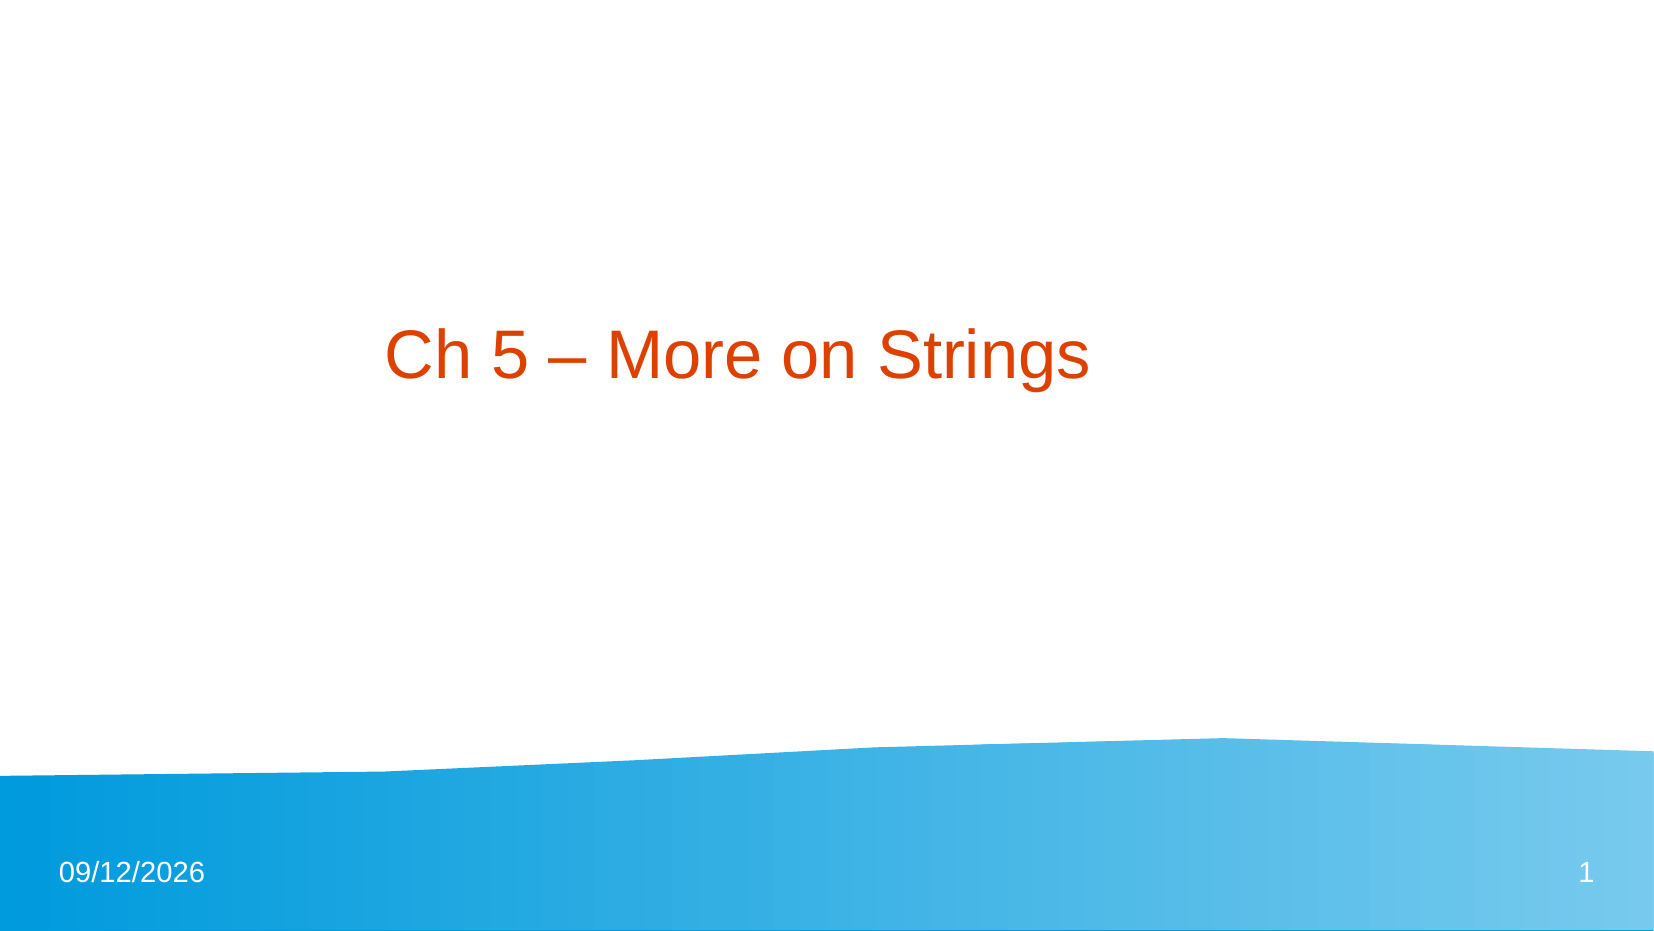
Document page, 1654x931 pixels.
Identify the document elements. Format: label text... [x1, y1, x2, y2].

title Ch 5 – More on Strings [0, 265, 1477, 443]
